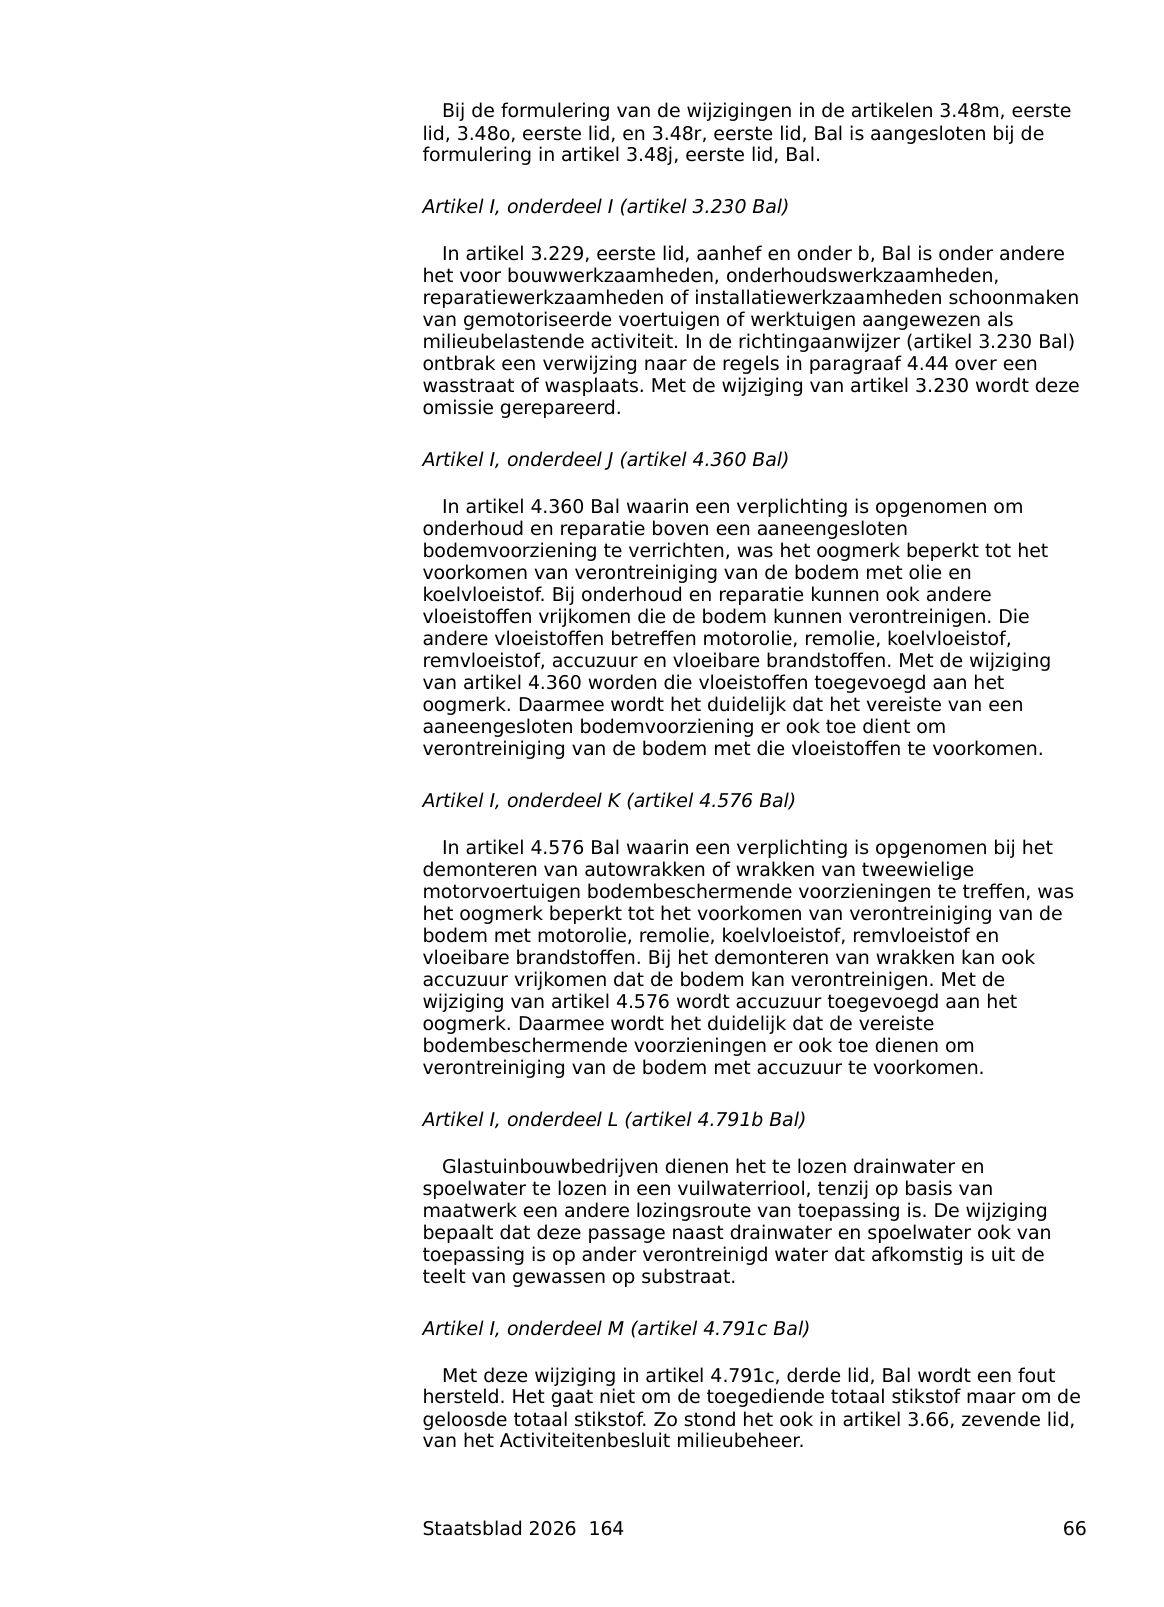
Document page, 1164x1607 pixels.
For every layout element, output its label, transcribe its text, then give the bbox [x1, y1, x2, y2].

text In artikel 3.229, eerste lid, aanhef en onder b, Bal is onder andere het voor bouwwerkzaamheden, onderhoudswerkzaamheden, reparatiewerkzaamheden of installatiewerkzaamheden schoonmaken van gemotoriseerde voertuigen of werktuigen aangewezen als milieubelastende activiteit. In de richtingaanwijzer (artikel 3.230 Bal) ontbrak een verwijzing naar de regels in paragraaf 4.44 over een wasstraat of wasplaats. Met de wijziging van artikel 3.230 wordt deze omissie gerepareerd. [422, 243, 1087, 419]
text In artikel 4.360 Bal waarin een verplichting is opgenomen om onderhoud en reparatie boven een aaneengesloten bodemvoorziening te verrichten, was het oogmerk beperkt tot het voorkomen van verontreiniging van de bodem met olie en koelvloeistof. Bij onderhoud en reparatie kunnen ook andere vloeistoffen vrijkomen die de bodem kunnen verontreinigen. Die andere vloeistoffen betreffen motorolie, remolie, koelvloeistof, remvloeistof, accuzuur en vloeibare brandstoffen. Met de wijziging van artikel 4.360 worden die vloeistoffen toegevoegd aan het oogmerk. Daarmee wordt het duidelijk dat het vereiste van een aaneengesloten bodemvoorziening er ook toe dient om verontreiniging van de bodem met die vloeistoffen te voorkomen. [422, 496, 1087, 760]
subtitle Artikel I, onderdeel K (artikel 4.576 Bal) [422, 790, 1087, 812]
text In artikel 4.576 Bal waarin een verplichting is opgenomen bij het demonteren van autowrakken of wrakken van tweewielige motorvoertuigen bodembeschermende voorzieningen te treffen, was het oogmerk beperkt tot het voorkomen van verontreiniging van de bodem met motorolie, remolie, koelvloeistof, remvloeistof en vloeibare brandstoffen. Bij het demonteren van wrakken kan ook accuzuur vrijkomen dat de bodem kan verontreinigen. Met de wijziging van artikel 4.576 wordt accuzuur toegevoegd aan het oogmerk. Daarmee wordt het duidelijk dat de vereiste bodembeschermende voorzieningen er ook toe dienen om verontreiniging van de bodem met accuzuur te voorkomen. [422, 837, 1087, 1079]
text Bij de formulering van de wijzigingen in de artikelen 3.48m, eerste lid, 3.48o, eerste lid, en 3.48r, eerste lid, Bal is aangesloten bij de formulering in artikel 3.48j, eerste lid, Bal. [422, 100, 1087, 166]
subtitle Artikel I, onderdeel M (artikel 4.791c Bal) [422, 1317, 1087, 1339]
subtitle Artikel I, onderdeel L (artikel 4.791b Bal) [422, 1109, 1087, 1131]
subtitle Artikel I, onderdeel I (artikel 3.230 Bal) [422, 196, 1087, 218]
text Glastuinbouwbedrijven dienen het te lozen drainwater en spoelwater te lozen in een vuilwaterriool, tenzij op basis van maatwerk een andere lozingsroute van toepassing is. De wijziging bepaalt dat deze passage naast drainwater en spoelwater ook van toepassing is op ander verontreinigd water dat afkomstig is uit de teelt van gewassen op substraat. [422, 1156, 1087, 1287]
text Met deze wijziging in artikel 4.791c, derde lid, Bal wordt een fout hersteld. Het gaat niet om de toegediende totaal stikstof maar om de geloosde totaal stikstof. Zo stond het ook in artikel 3.66, zevende lid, van het Activiteitenbesluit milieubeheer. [422, 1364, 1087, 1452]
subtitle Artikel I, onderdeel J (artikel 4.360 Bal) [422, 449, 1087, 471]
